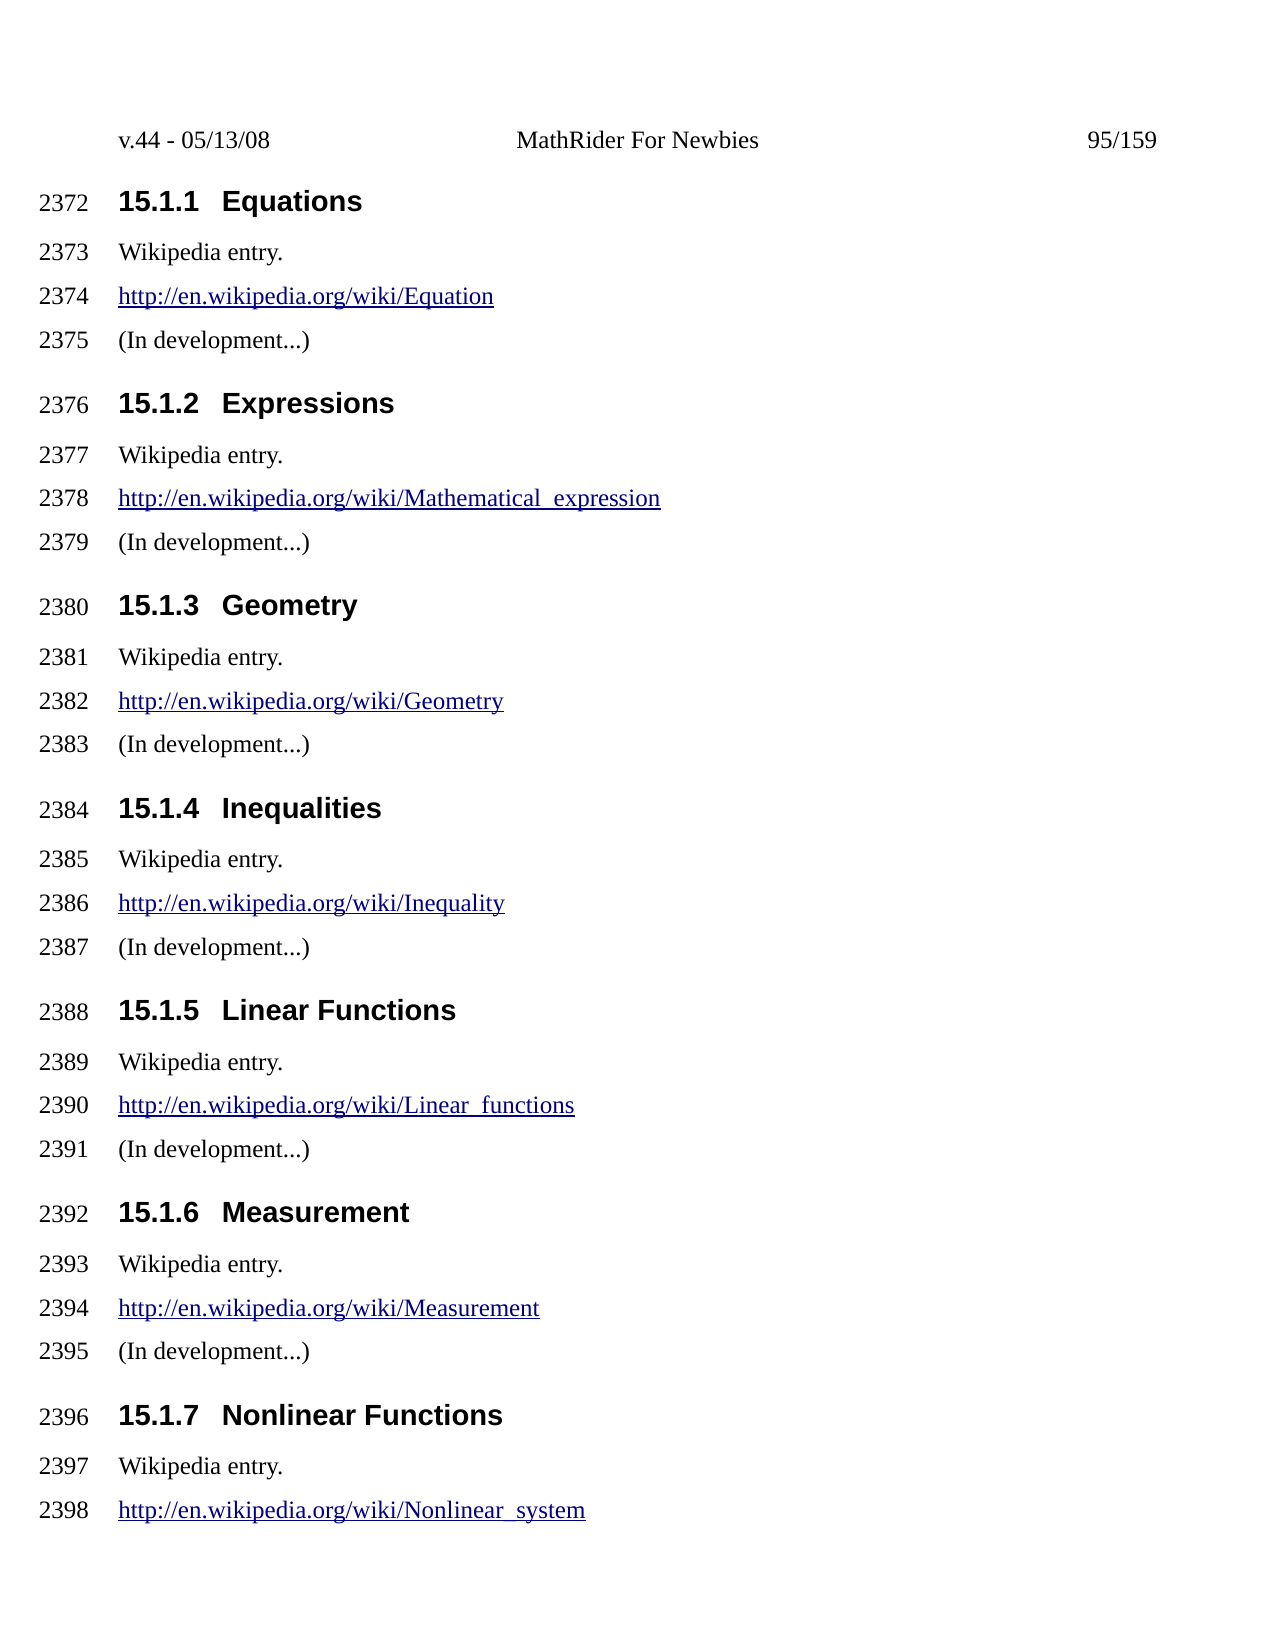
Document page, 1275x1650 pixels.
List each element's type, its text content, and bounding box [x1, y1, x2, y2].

text http://en.wikipedia.org/wiki/Mathematical_expression [118, 483, 1157, 512]
text (In development...) [118, 729, 1157, 758]
subtitle Expressions [118, 386, 1157, 420]
text (In development...) [118, 527, 1157, 556]
text Wikipedia entry. [118, 237, 1157, 266]
text http://en.wikipedia.org/wiki/Equation [118, 281, 1157, 310]
text Wikipedia entry. [118, 1249, 1157, 1278]
subtitle Linear Functions [118, 993, 1157, 1027]
text (In development...) [118, 1134, 1157, 1163]
subtitle Inequalities [118, 791, 1157, 824]
text http://en.wikipedia.org/wiki/Linear_functions [118, 1090, 1157, 1119]
text http://en.wikipedia.org/wiki/Inequality [118, 888, 1157, 917]
text Wikipedia entry. [118, 844, 1157, 873]
text Wikipedia entry. [118, 642, 1157, 671]
subtitle Equations [118, 184, 1157, 217]
text (In development...) [118, 932, 1157, 961]
text http://en.wikipedia.org/wiki/Geometry [118, 686, 1157, 714]
text (In development...) [118, 1336, 1157, 1365]
text http://en.wikipedia.org/wiki/Measurement [118, 1293, 1157, 1321]
text http://en.wikipedia.org/wiki/Nonlinear_system [118, 1495, 1157, 1524]
subtitle Measurement [118, 1195, 1157, 1229]
text Wikipedia entry. [118, 440, 1157, 468]
subtitle Geometry [118, 588, 1157, 622]
text (In development...) [118, 325, 1157, 354]
text Wikipedia entry. [118, 1047, 1157, 1075]
subtitle Nonlinear Functions [118, 1398, 1157, 1431]
text Wikipedia entry. [118, 1451, 1157, 1480]
